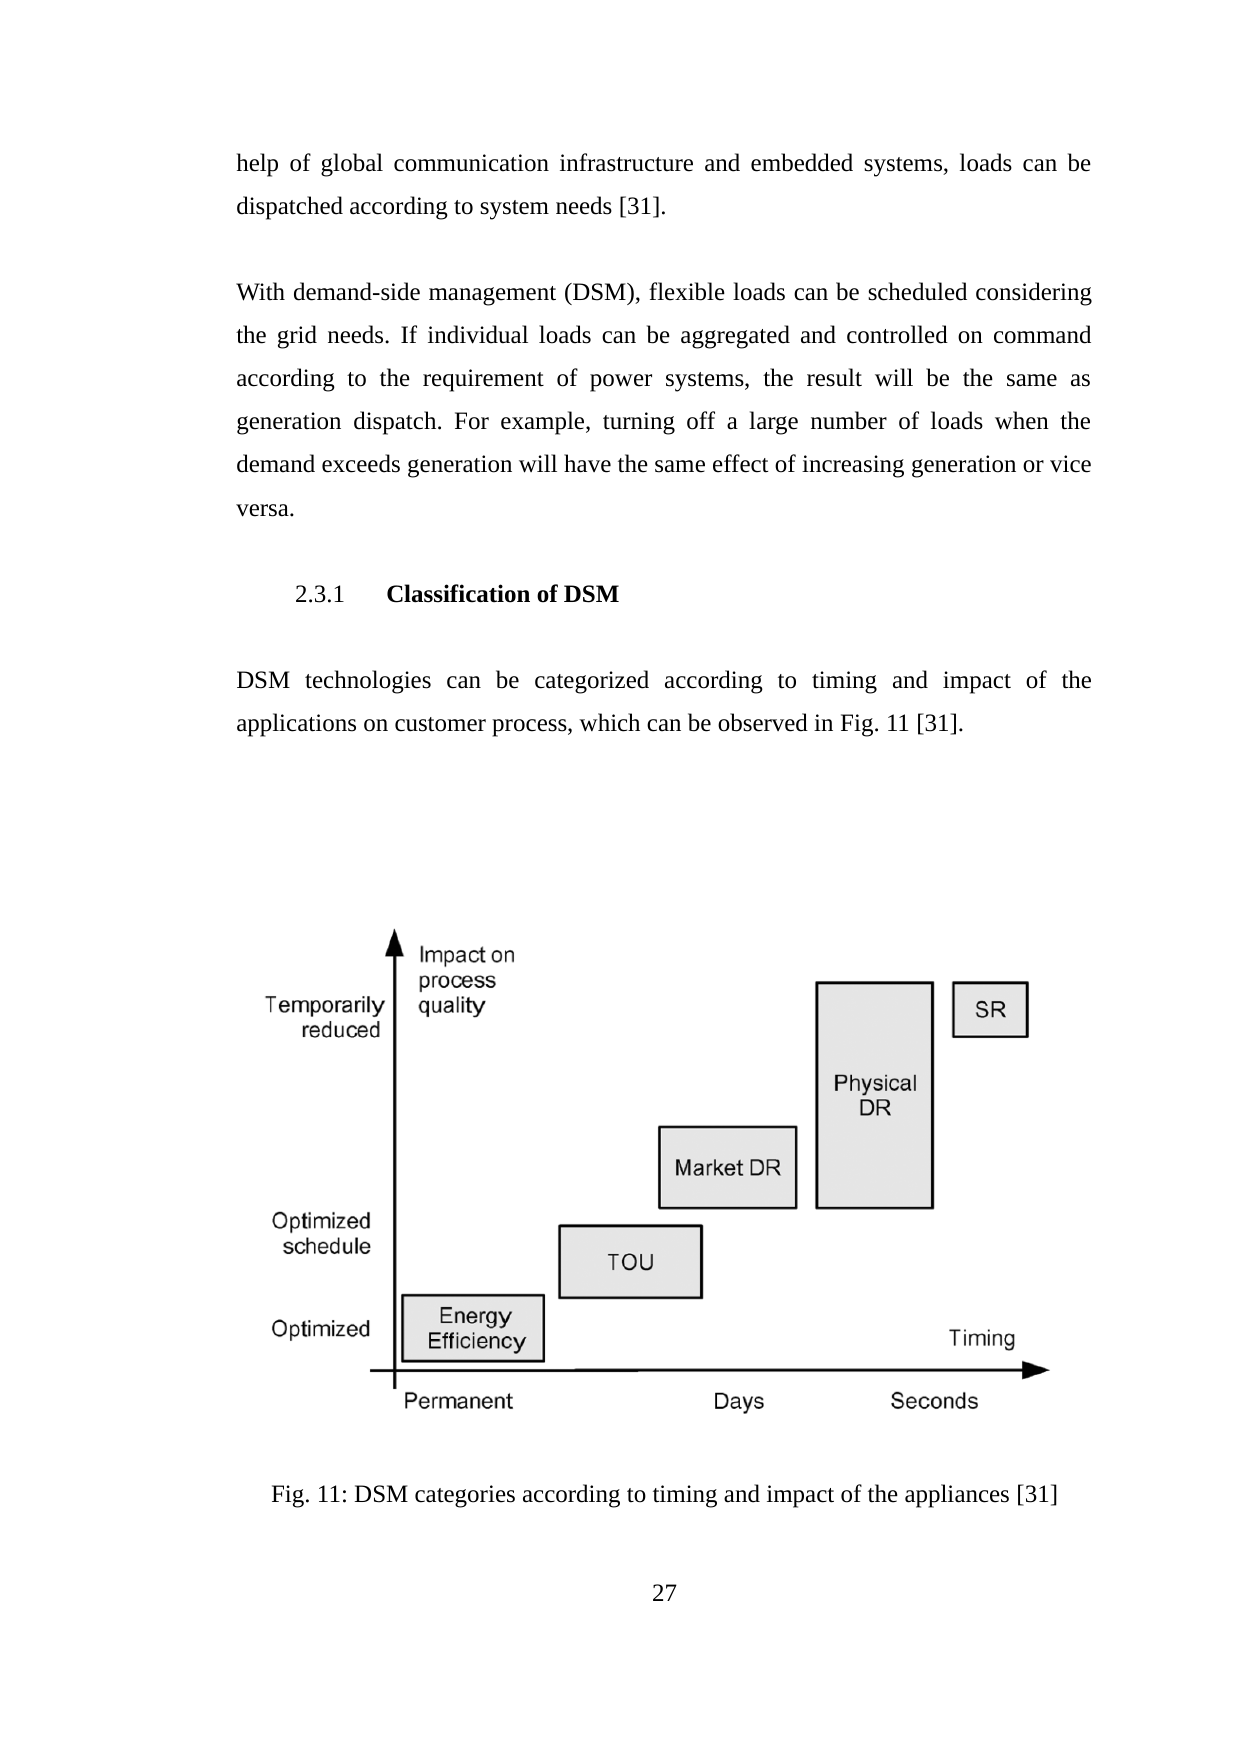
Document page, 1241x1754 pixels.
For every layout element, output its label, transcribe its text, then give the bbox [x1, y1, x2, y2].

text With demand-side management (DSM), flexible loads can be scheduled considering the grid needs. If individual loads can be aggregated and controlled on command according to the requirement of power systems, the result will be the same as generation dispatch. For example, turning off a large number of loads when the demand exceeds generation will have the same effect of increasing generation or vice versa. [236, 277, 1093, 521]
text Fig. 11: DSM categories according to timing and impact of the appliances [31] [236, 1479, 1093, 1508]
list Classification of DSM [295, 579, 1093, 608]
picture [236, 893, 1093, 1426]
text help of global communication infrastructure and embedded systems, loads can be dispatched according to system needs [31]. [236, 148, 1093, 219]
text DSM technologies can be categorized according to timing and impact of the applications on customer process, which can be observed in Fig. 11 [31]. [236, 665, 1093, 737]
